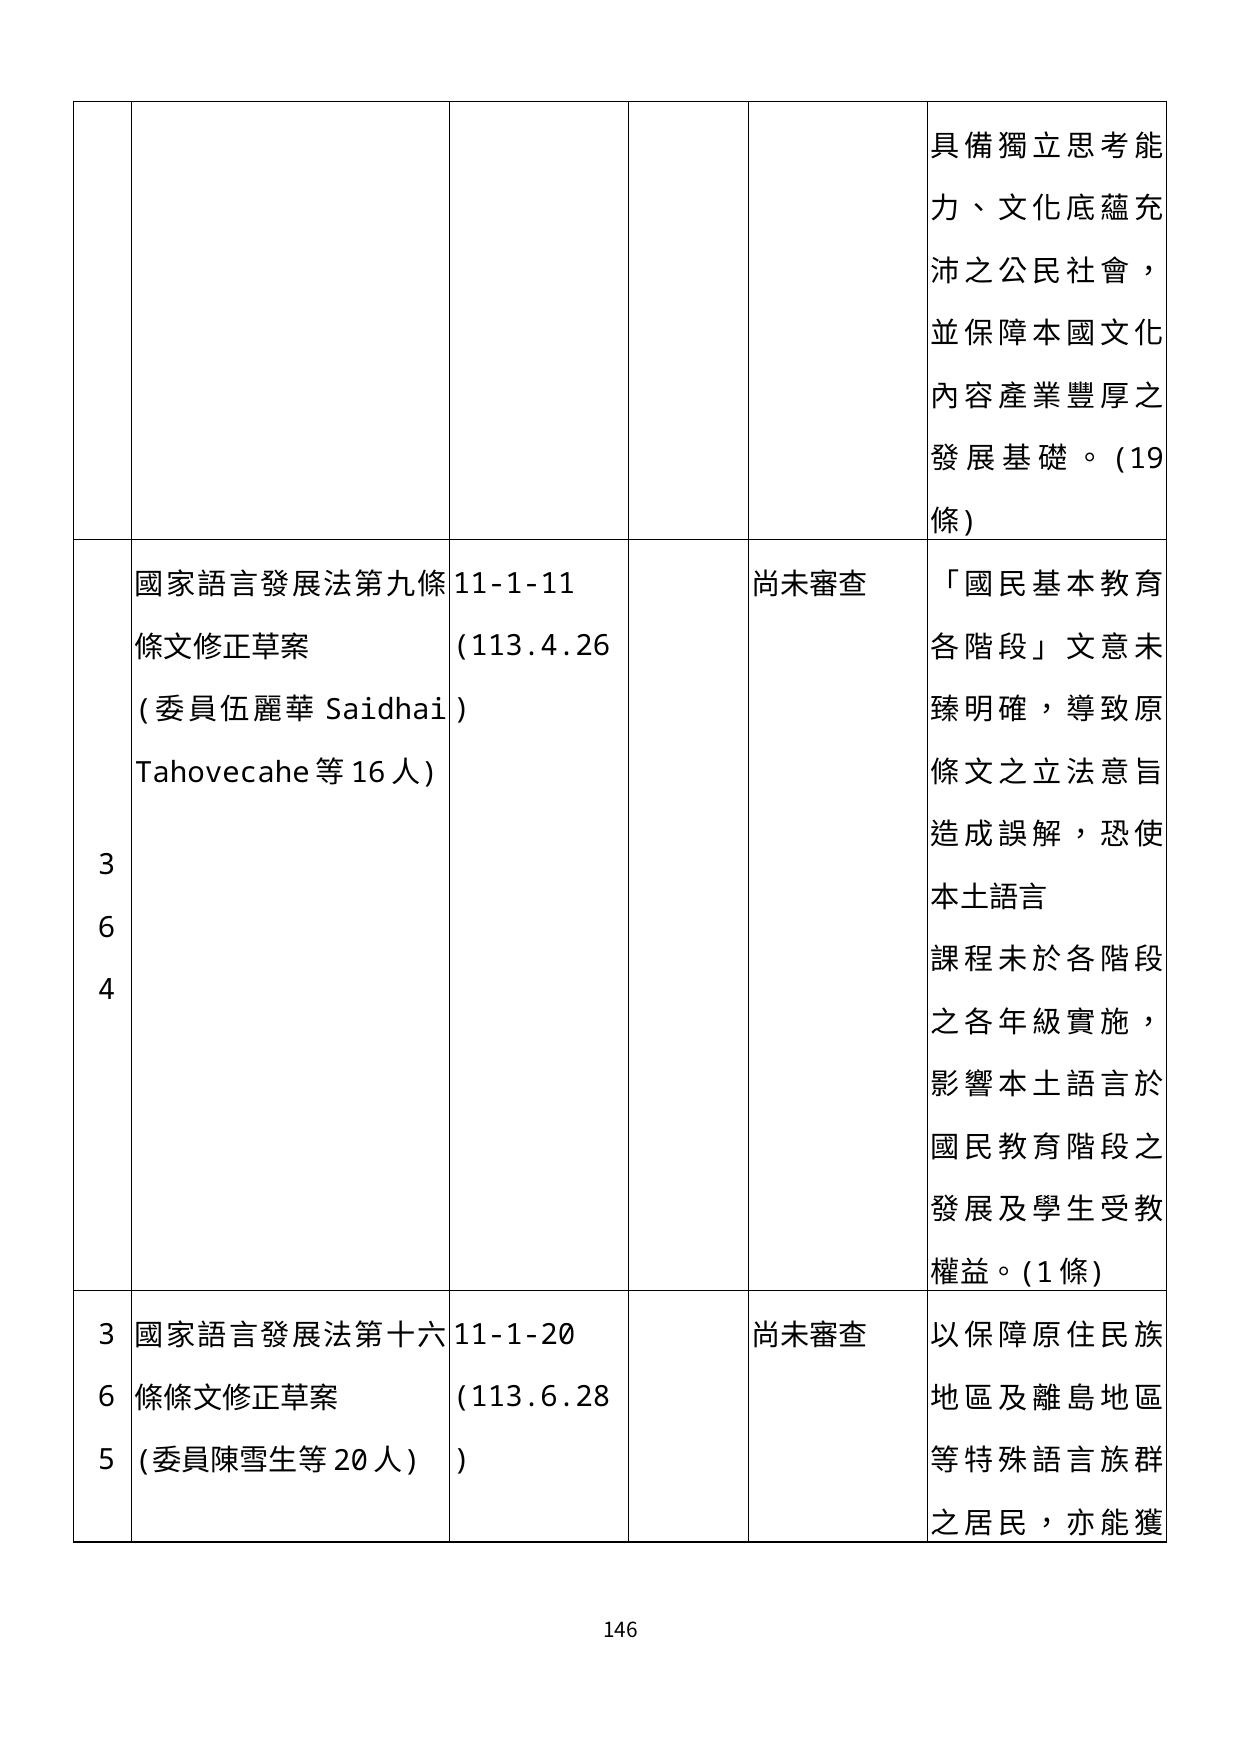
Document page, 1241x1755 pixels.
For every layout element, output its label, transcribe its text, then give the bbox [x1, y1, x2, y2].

table_cell [450, 102, 628, 539]
table_cell 「國民基本教育各階段」文意未臻明確，導致原條文之立法意旨造成誤解，恐使本土語言 課程未於各階段之各年級實施，影響本土語言於國民教育階段之發展及學生受教權益。(1條) [928, 540, 1166, 1290]
table_cell [629, 1291, 748, 1541]
table_cell [629, 540, 748, 1290]
table_cell 11-1-20 (113.6.28) [450, 1291, 628, 1541]
table_cell [74, 540, 131, 1290]
table_cell 尚未審查 [749, 1291, 927, 1541]
table_cell [132, 102, 449, 539]
table_cell [74, 102, 131, 539]
table_cell 具備獨立思考能力、文化底蘊充沛之公民社會，並保障本國文化內容產業豐厚之發展基礎。(19條) [928, 102, 1166, 539]
table_cell 以保障原住民族地區及離島地區等特殊語言族群之居民，亦能獲 [928, 1291, 1166, 1541]
table_cell 國家語言發展法第九條條文修正草案 (委員伍麗華Saidhai Tahovecahe等16人) [132, 540, 449, 1290]
table_cell 尚未審查 [749, 540, 927, 1290]
table_cell [74, 1291, 131, 1541]
table_cell [749, 102, 927, 539]
table_cell [629, 102, 748, 539]
table_cell 11-1-11 (113.4.26) [450, 540, 628, 1290]
table_cell 國家語言發展法第十六條條文修正草案 (委員陳雪生等20人) [132, 1291, 449, 1541]
